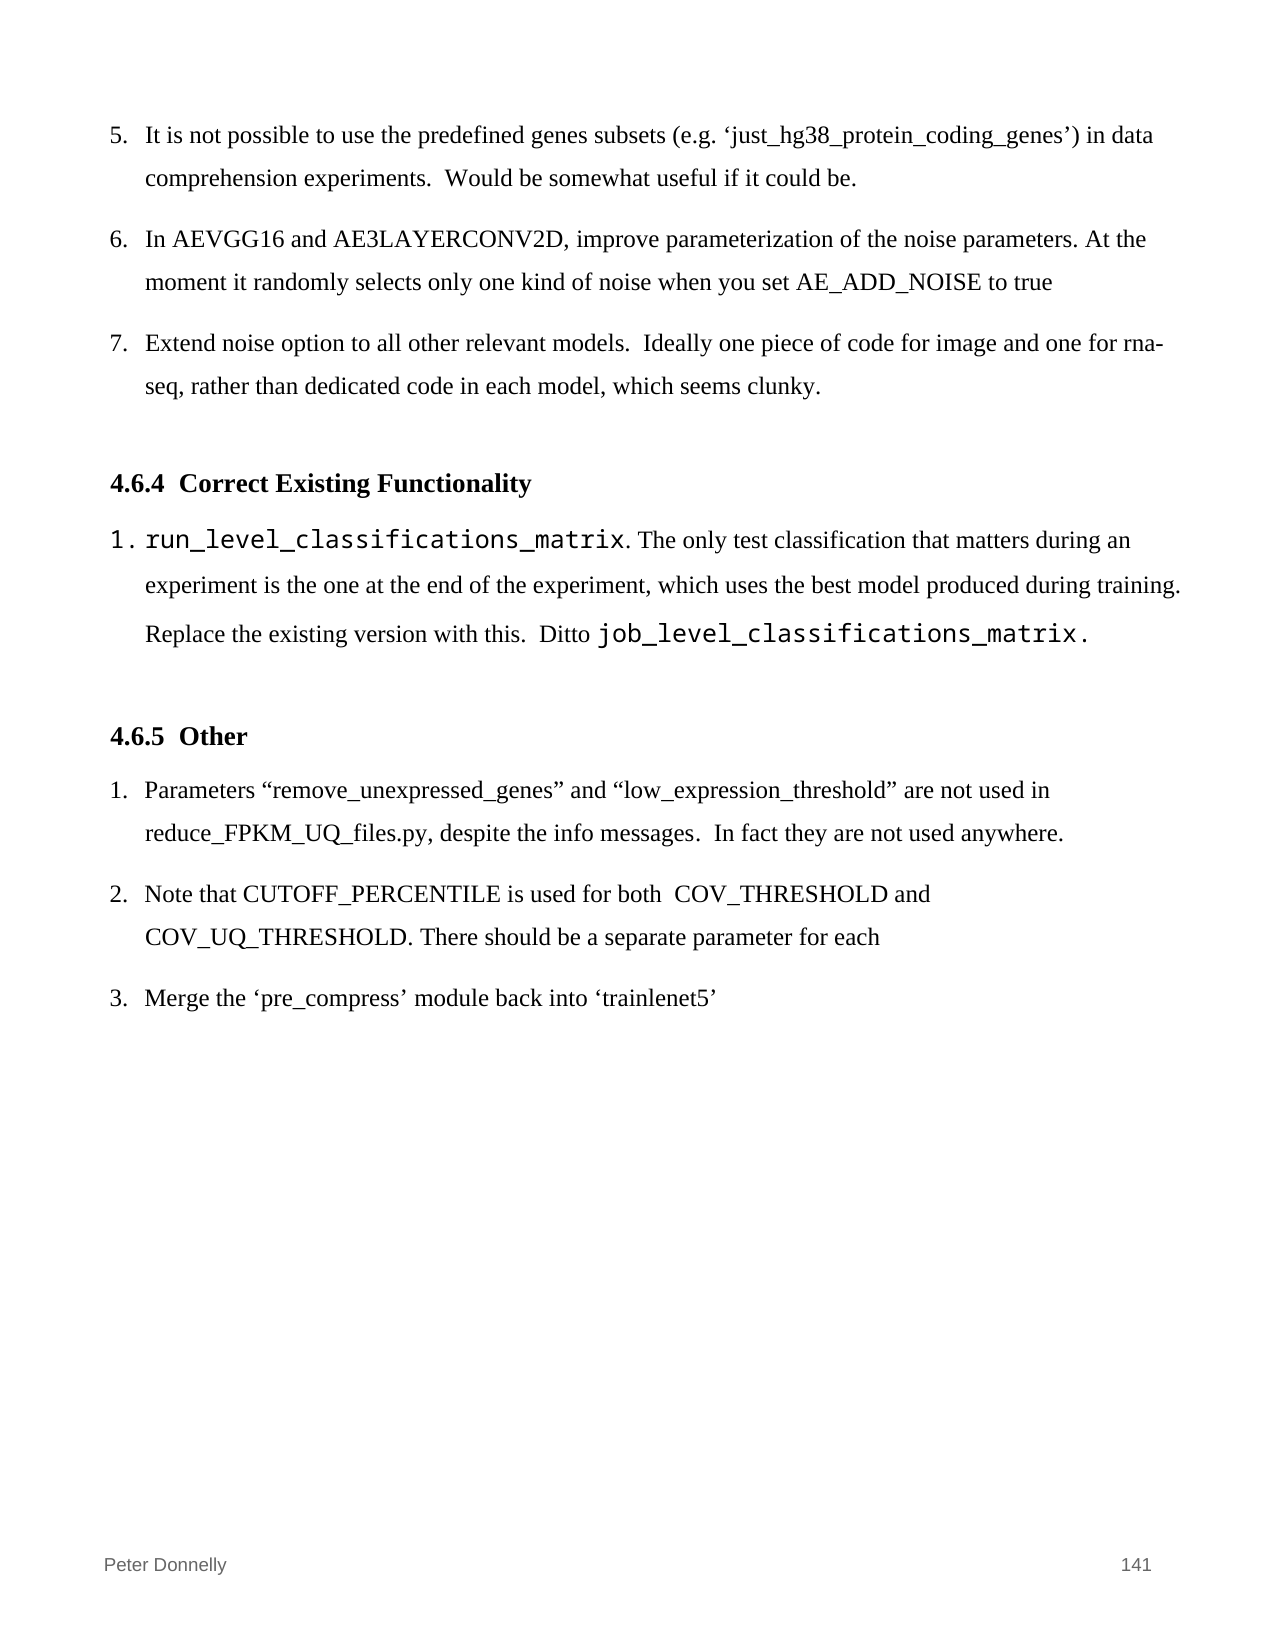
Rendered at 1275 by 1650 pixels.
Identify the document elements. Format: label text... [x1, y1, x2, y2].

list In AEVGG16 and AE3LAYERCONV2D, improve parameterization of the noise parameters. At the moment it randomly selects only one kind of noise when you set AE_ADD_NOISE to true [109, 224, 1181, 296]
list Note that CUTOFF_PERCENTILE is used for both COV_THRESHOLD and COV_UQ_THRESHOLD. There should be a separate parameter for each [109, 879, 1181, 951]
list Parameters “remove_unexpressed_genes” and “low_expression_threshold” are not used in reduce_FPKM_UQ_files.py, despite the info messages. In fact they are not used anywhere. [109, 775, 1181, 847]
list Merge the ‘pre_compress’ module back into ‘trainlenet5’ [109, 983, 1181, 1012]
list Extend noise option to all other relevant models. Ideally one piece of code for image and one for rna-seq, rather than dedicated code in each model, which seems clunky. [109, 328, 1181, 399]
subtitle Other [103, 720, 1181, 751]
list It is not possible to use the predefined genes subsets (e.g. ‘just_hg38_protein_coding_genes’) in data comprehension experiments. Would be somewhat useful if it could be. [109, 120, 1181, 192]
list run_level_classifications_matrix. The only test classification that matters during an experiment is the one at the end of the experiment, which uses the best model produced during training. Replace the existing version with this. Ditto job_level_classifications_matrix. [109, 522, 1181, 650]
subtitle Correct Existing Functionality [103, 467, 1181, 498]
